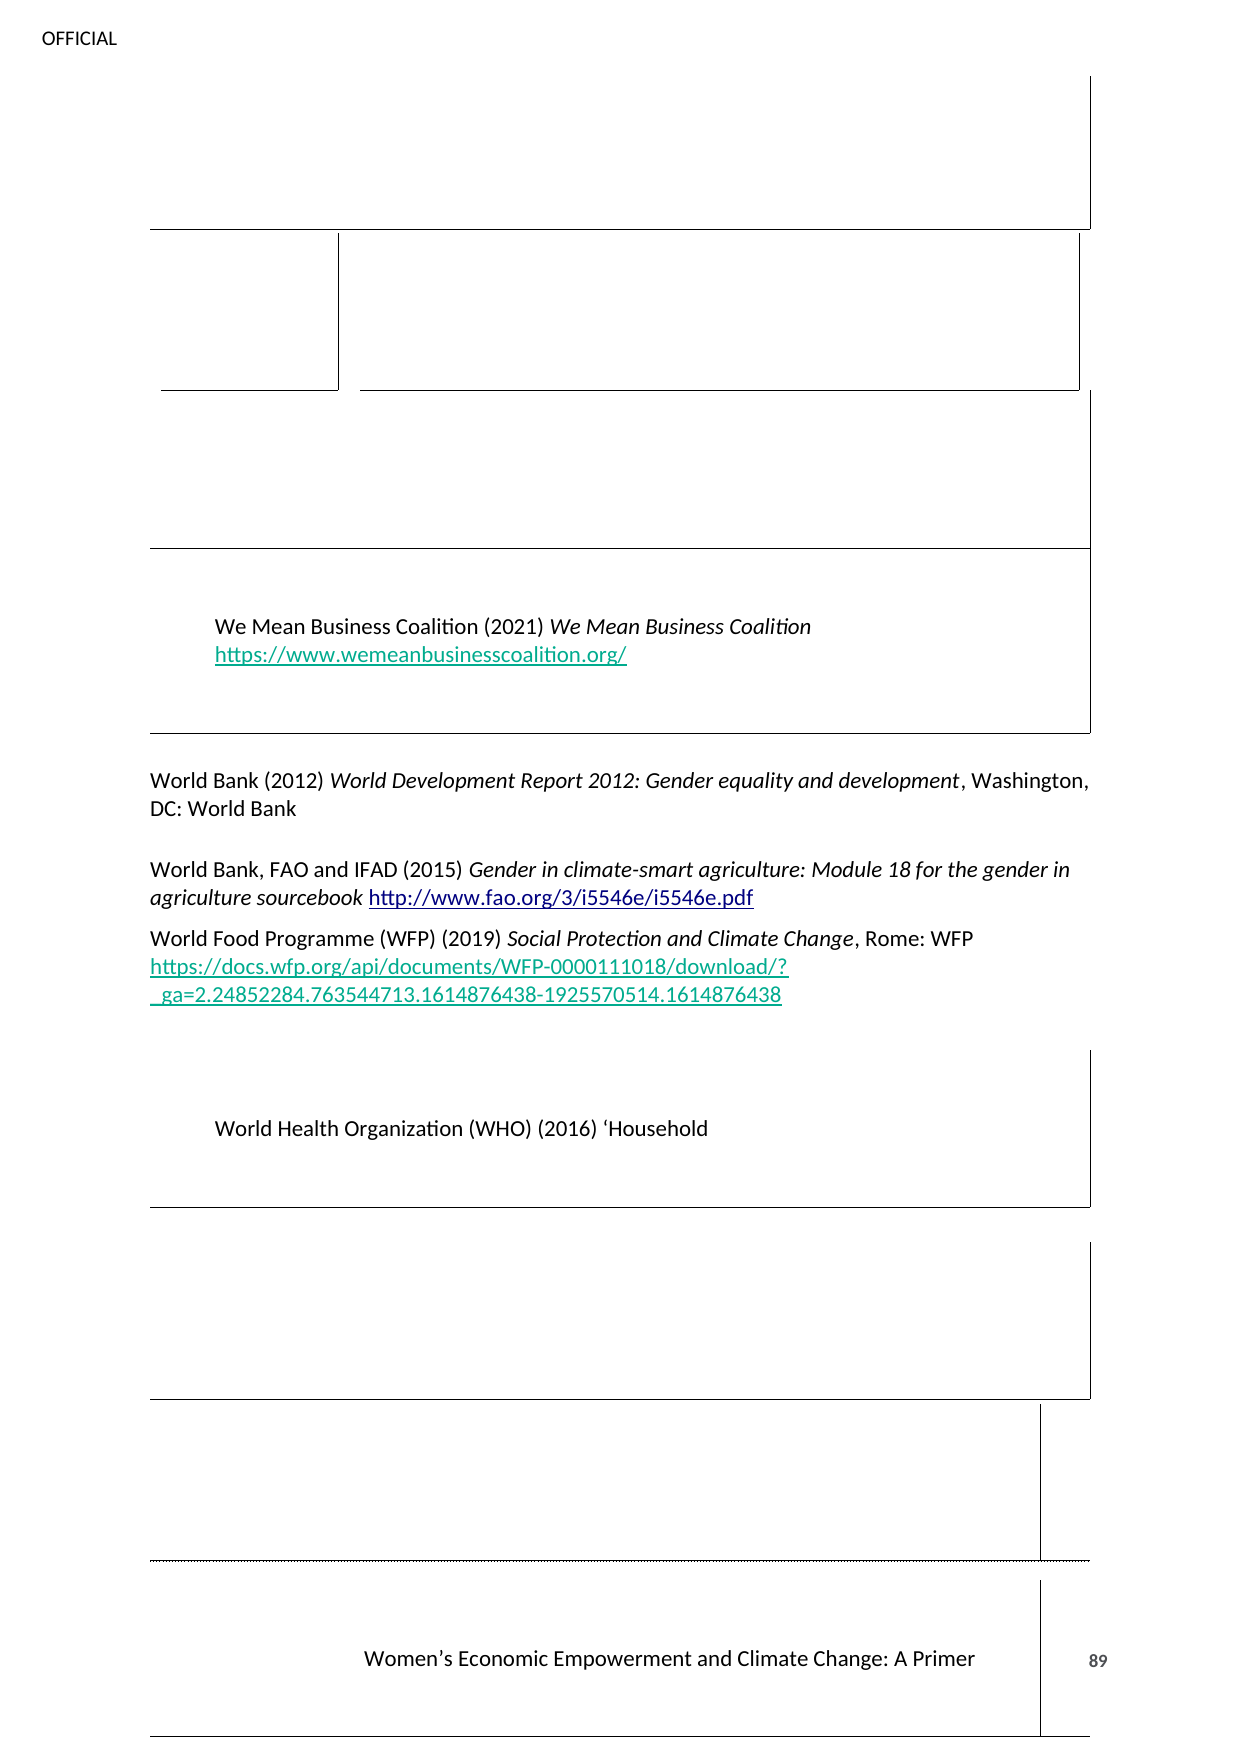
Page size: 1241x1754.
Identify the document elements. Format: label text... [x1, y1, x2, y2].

text World Food Programme (WFP) (2019) Social Protection and Climate Change, Rome: WFP https://docs.wfp.org/api/documents/WFP-0000111018/download/?_ga=2.24852284.763544713.1614876438-1925570514.1614876438 [150, 924, 1090, 1008]
text World Health Organization (WHO) (2016) ‘Household [150, 1050, 1090, 1207]
text World Bank (2012) World Development Report 2012: Gender equality and development, Washington, DC: World Bank [150, 766, 1090, 822]
text World Bank, FAO and IFAD (2015) Gender in climate-smart agriculture: Module 18 for the gender in agriculture sourcebook http://www.fao.org/3/i5546e/i5546e.pdf [150, 856, 1090, 912]
text We Mean Business Coalition (2021) We Mean Business Coalition https://www.wemeanbusinesscoalition.org/ [150, 548, 1090, 733]
